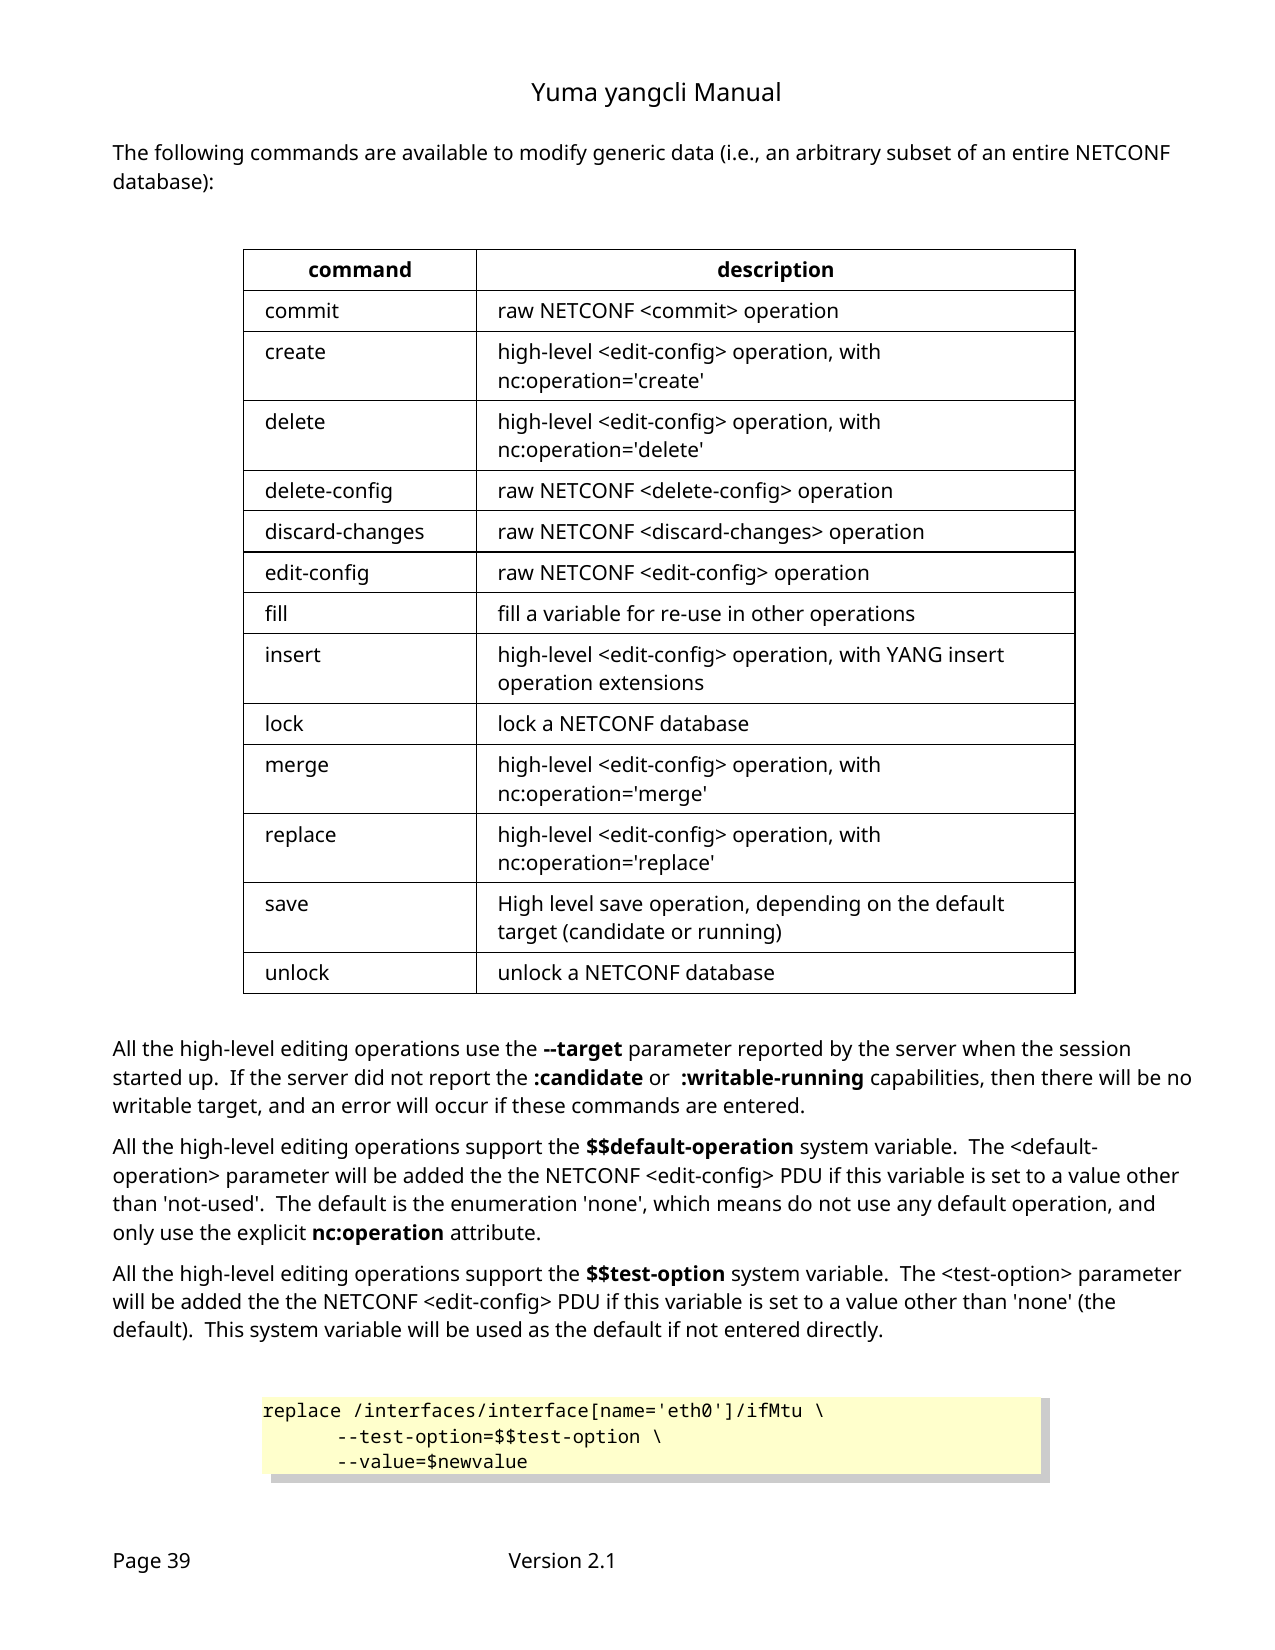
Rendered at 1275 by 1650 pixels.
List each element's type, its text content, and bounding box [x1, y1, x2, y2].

table_cell high-level <edit-config> operation, with YANG insert operation extensions [477, 634, 1074, 703]
table_cell fill a variable for re-use in other operations [477, 593, 1074, 633]
table_cell unlock [244, 953, 476, 993]
table_header description [477, 250, 1074, 290]
table_cell save [244, 883, 476, 952]
text replace /interfaces/interface[name='eth0']/ifMtu \ [262, 1397, 1041, 1423]
text All the high-level editing operations use the --target parameter reported by the server when the session started up. If the server did not report the :candidate or :writable-running capabilities, then there will be no writable target, and an error will occur if these commands are entered. [112, 1034, 1200, 1120]
table_cell high-level <edit-config> operation, with nc:operation='replace' [477, 814, 1074, 882]
table_cell delete [244, 401, 476, 469]
table_cell delete-config [244, 471, 476, 510]
table_cell edit-config [244, 553, 476, 592]
table_cell raw NETCONF <commit> operation [477, 291, 1074, 331]
table_cell raw NETCONF <delete-config> operation [477, 471, 1074, 510]
table_cell lock [244, 704, 476, 743]
table_cell insert [244, 634, 476, 703]
table_cell raw NETCONF <discard-changes> operation [477, 511, 1074, 551]
table_cell lock a NETCONF database [477, 704, 1074, 743]
table_cell replace [244, 814, 476, 882]
table_cell merge [244, 745, 476, 813]
table_cell create [244, 332, 476, 400]
table_cell discard-changes [244, 511, 476, 551]
table_header command [244, 250, 476, 290]
table_cell high-level <edit-config> operation, with nc:operation='create' [477, 332, 1074, 400]
table_cell High level save operation, depending on the default target (candidate or running) [477, 883, 1074, 952]
table_cell raw NETCONF <edit-config> operation [477, 553, 1074, 592]
table_cell commit [244, 291, 476, 331]
table_cell high-level <edit-config> operation, with nc:operation='delete' [477, 401, 1074, 469]
table_cell fill [244, 593, 476, 633]
text --value=$newvalue [262, 1448, 1041, 1474]
text All the high-level editing operations support the $$default-operation system variable. The <default-operation> parameter will be added the the NETCONF <edit-config> PDU if this variable is set to a value other than 'not-used'. The default is the enumeration 'none', which means do not use any default operation, and only use the explicit nc:operation attribute. [112, 1132, 1200, 1246]
text All the high-level editing operations support the $$test-option system variable. The <test-option> parameter will be added the the NETCONF <edit-config> PDU if this variable is set to a value other than 'none' (the default). This system variable will be used as the default if not entered directly. [112, 1259, 1200, 1344]
text The following commands are available to modify generic data (i.e., an arbitrary subset of an entire NETCONF database): [112, 138, 1200, 195]
table_cell unlock a NETCONF database [477, 953, 1074, 993]
text --test-option=$$test-option \ [262, 1423, 1041, 1448]
table_cell high-level <edit-config> operation, with nc:operation='merge' [477, 745, 1074, 813]
